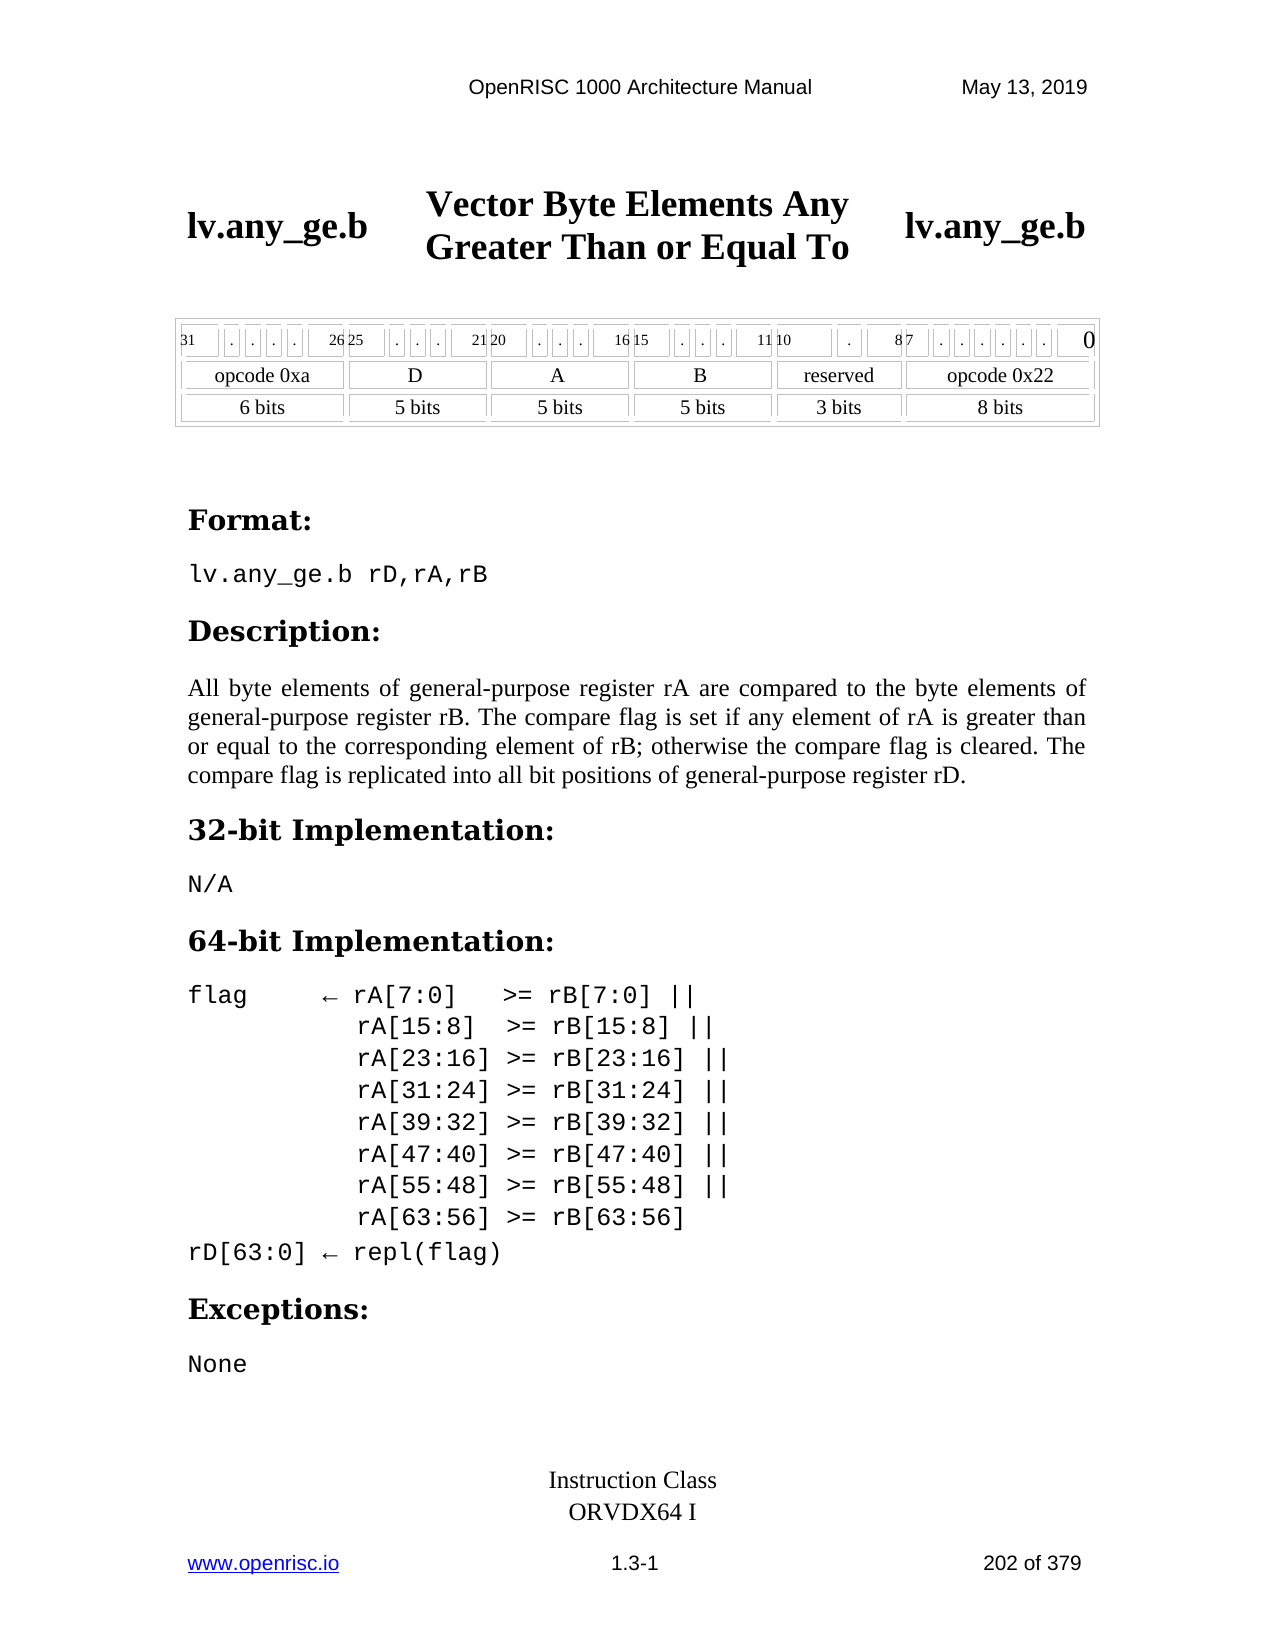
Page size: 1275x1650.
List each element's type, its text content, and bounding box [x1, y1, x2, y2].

text All byte elements of general-purpose register rA are compared to the byte elements of general-purpose register rB. The compare flag is set if any element of rA is greater than or equal to the corresponding element of rB; otherwise the compare flag is cleared. The compare flag is replicated into all bit positions of general-purpose register rD. [187, 673, 1087, 788]
text Description: [187, 615, 1087, 648]
text Exceptions: [187, 1293, 1087, 1326]
text None [187, 1351, 1087, 1379]
text N/A [187, 871, 1087, 900]
text 64-bit Implementation: [187, 925, 1087, 958]
text flag ← rA[7:0] >= rB[7:0] || rA[15:8] >= rB[15:8] || rA[23:16] >= rB[23:16] || rA[31:24] >= rB[31:24] || rA[39:32] >= rB[39:32] || rA[47:40] >= rB[47:40] || rA[55:48] >= rB[55:48] || rA[63:56] >= rB[63:56] rD[63:0] ← repl(flag) [187, 983, 1087, 1268]
text lv.any_ge.b rD,rA,rB [187, 562, 1087, 590]
text Format: [187, 504, 1087, 537]
text 32-bit Implementation: [187, 813, 1087, 846]
